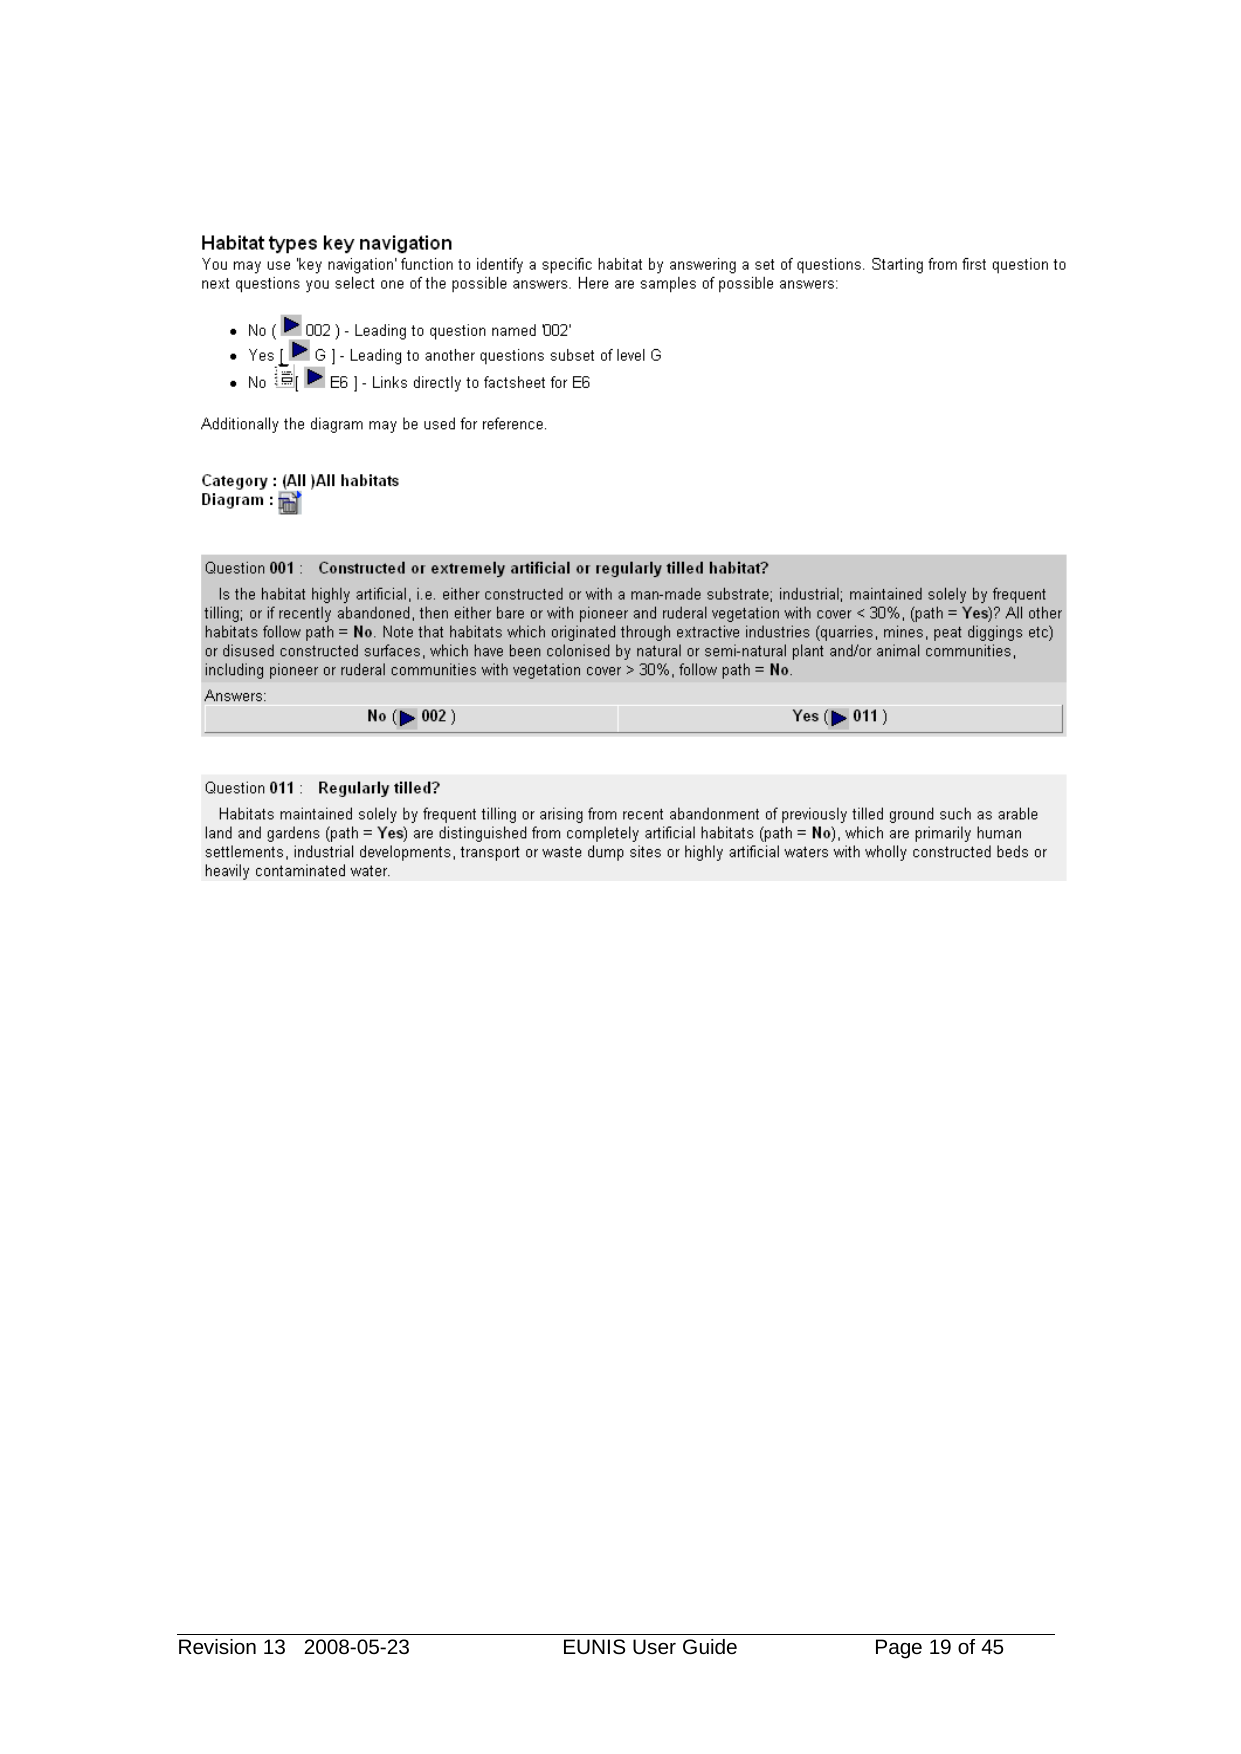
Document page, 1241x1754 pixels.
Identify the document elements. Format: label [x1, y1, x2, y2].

picture [193, 219, 1076, 881]
